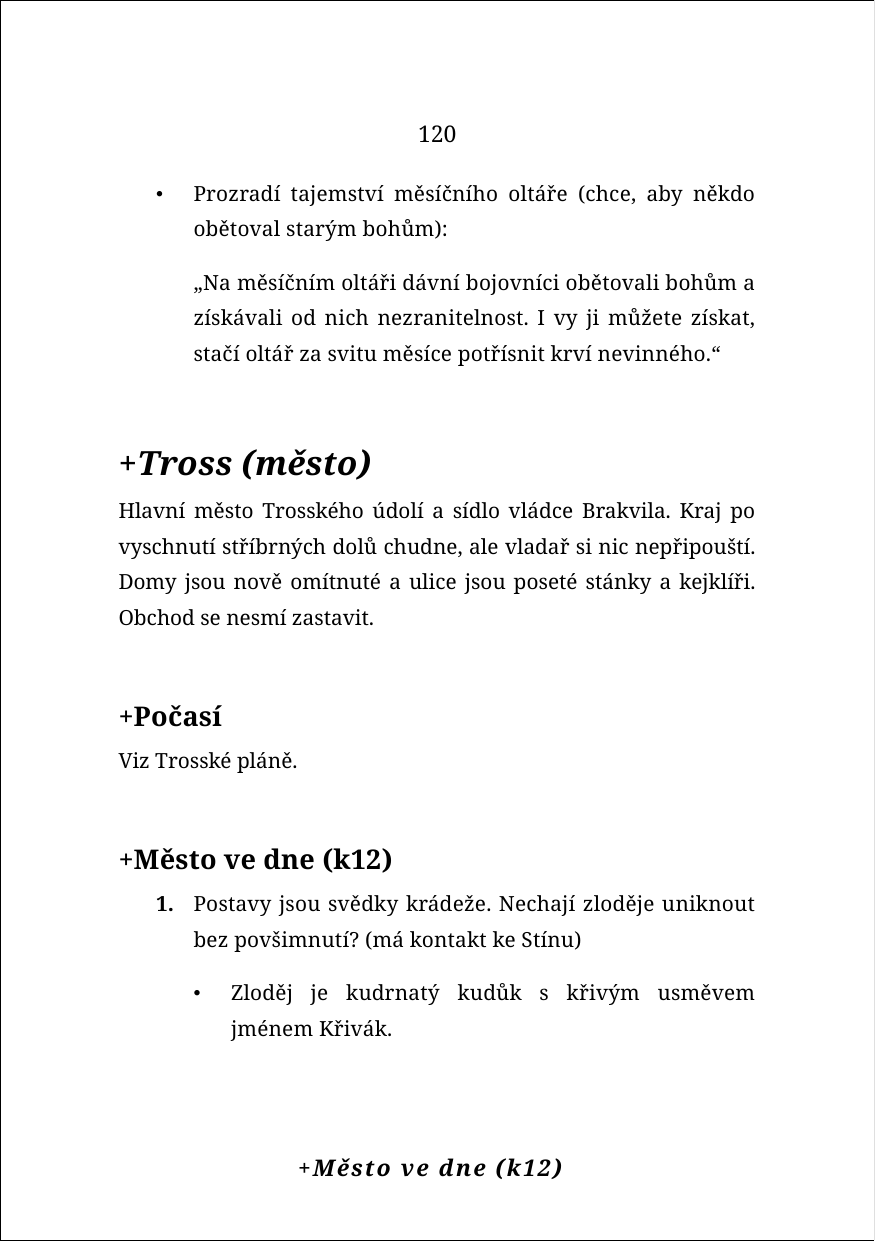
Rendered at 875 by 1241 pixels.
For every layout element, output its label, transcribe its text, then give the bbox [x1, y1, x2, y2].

subtitle +Město ve dne (k12) [118, 841, 756, 878]
subtitle +Tross (město) [118, 439, 756, 485]
list Postavy jsou svědky krádeže. Nechají zloděje uniknout bez povšimnutí? (má kontakt ke Stínu) [156, 889, 756, 953]
list Zloděj je kudrnatý kudůk s křivým usměvem jménem Křivák. [193, 978, 756, 1042]
text Hlavní město Trosského údolí a sídlo vládce Brakvila. Kraj po vyschnutí stříbrných dolů chudne, ale vladař si nic nepřipouští. Domy jsou nově omítnuté a ulice jsou poseté stánky a kejklíři. Obchod se nesmí zastavit. [118, 496, 756, 631]
list „Na měsíčním oltáři dávní bojovníci obětovali bohům a získávali od nich nezranitelnost. I vy ji můžete získat, stačí oltář za svitu měsíce potřísnit krví nevinného.“ [156, 268, 756, 367]
subtitle +Počasí [118, 698, 756, 734]
list Prozradí tajemství měsíčního oltáře (chce, aby někdo obětoval starým bohům): [156, 179, 756, 243]
text Viz Trosské pláně. [118, 746, 756, 775]
